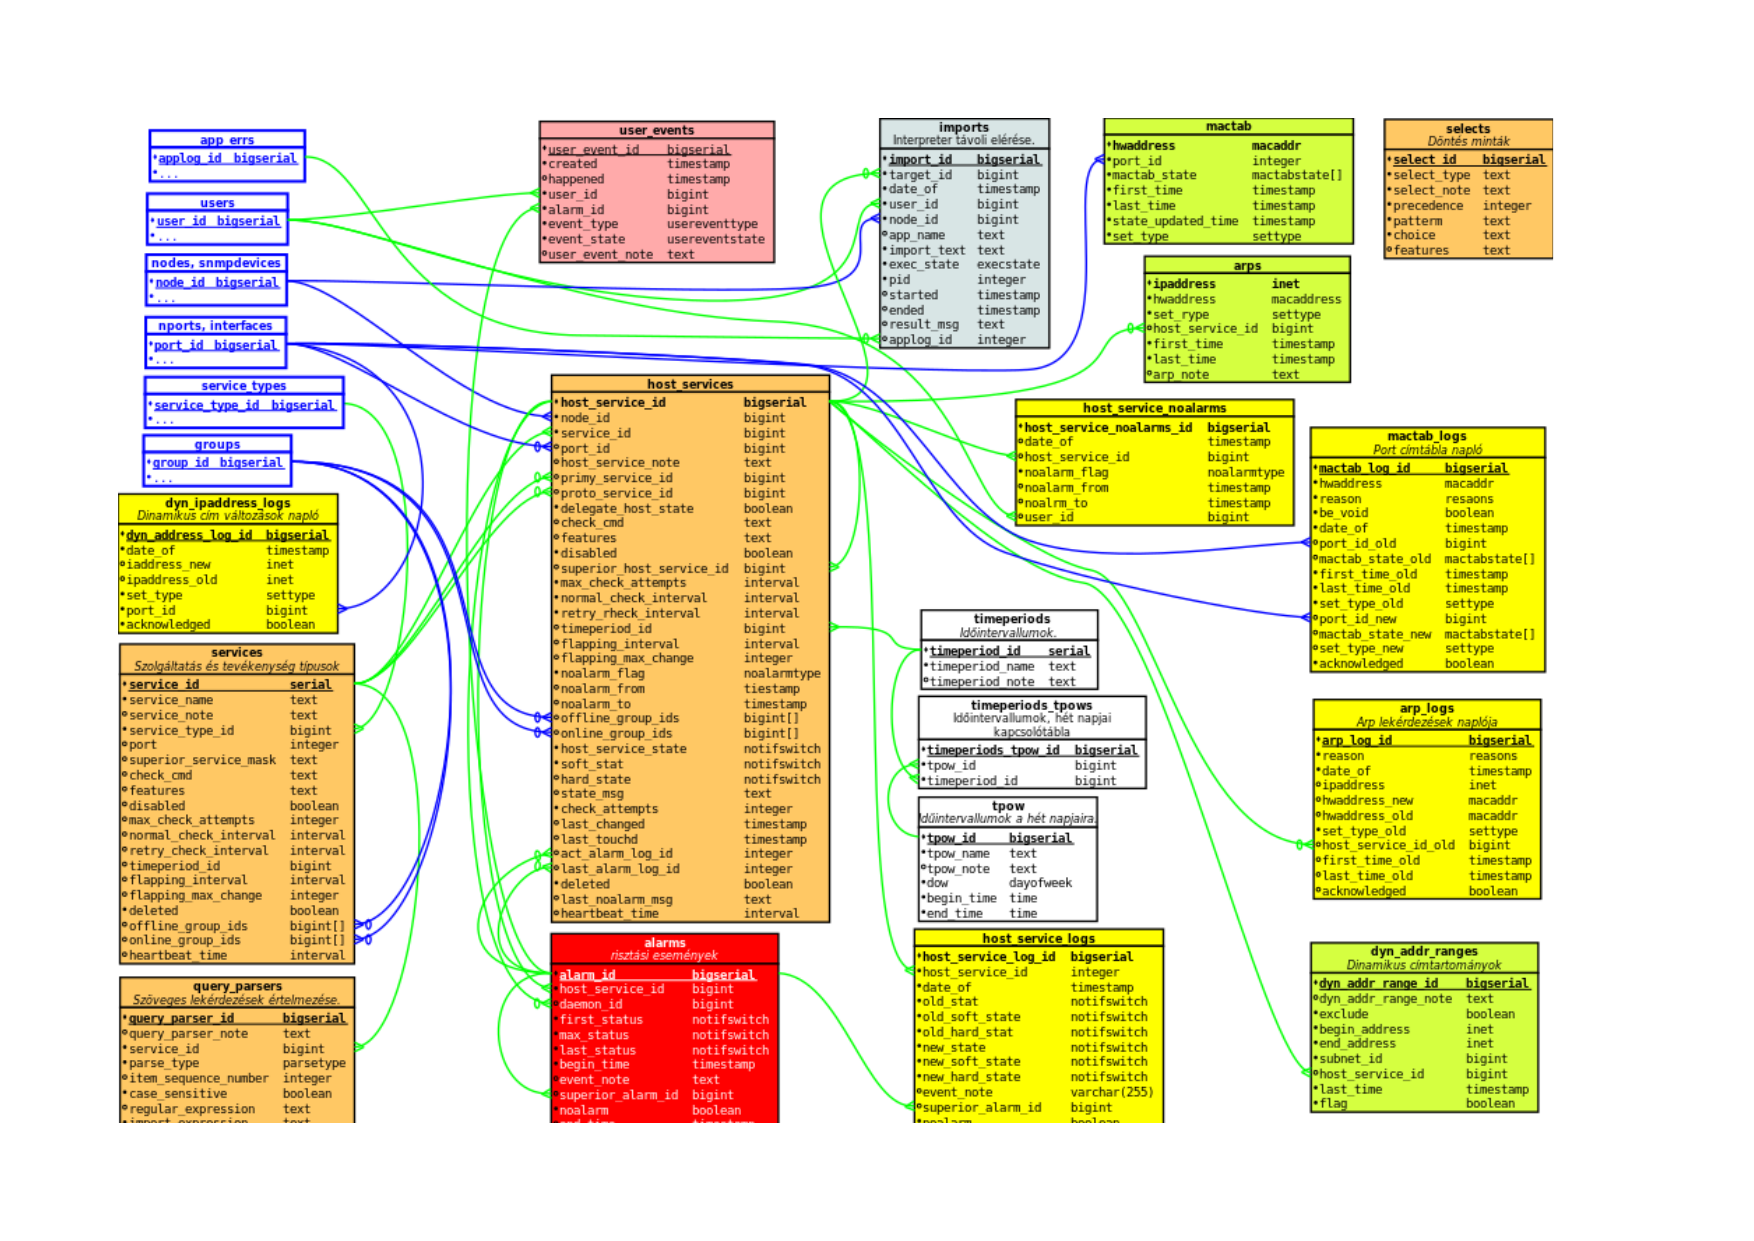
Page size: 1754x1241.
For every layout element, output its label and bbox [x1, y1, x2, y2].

picture [118, 118, 1554, 1123]
